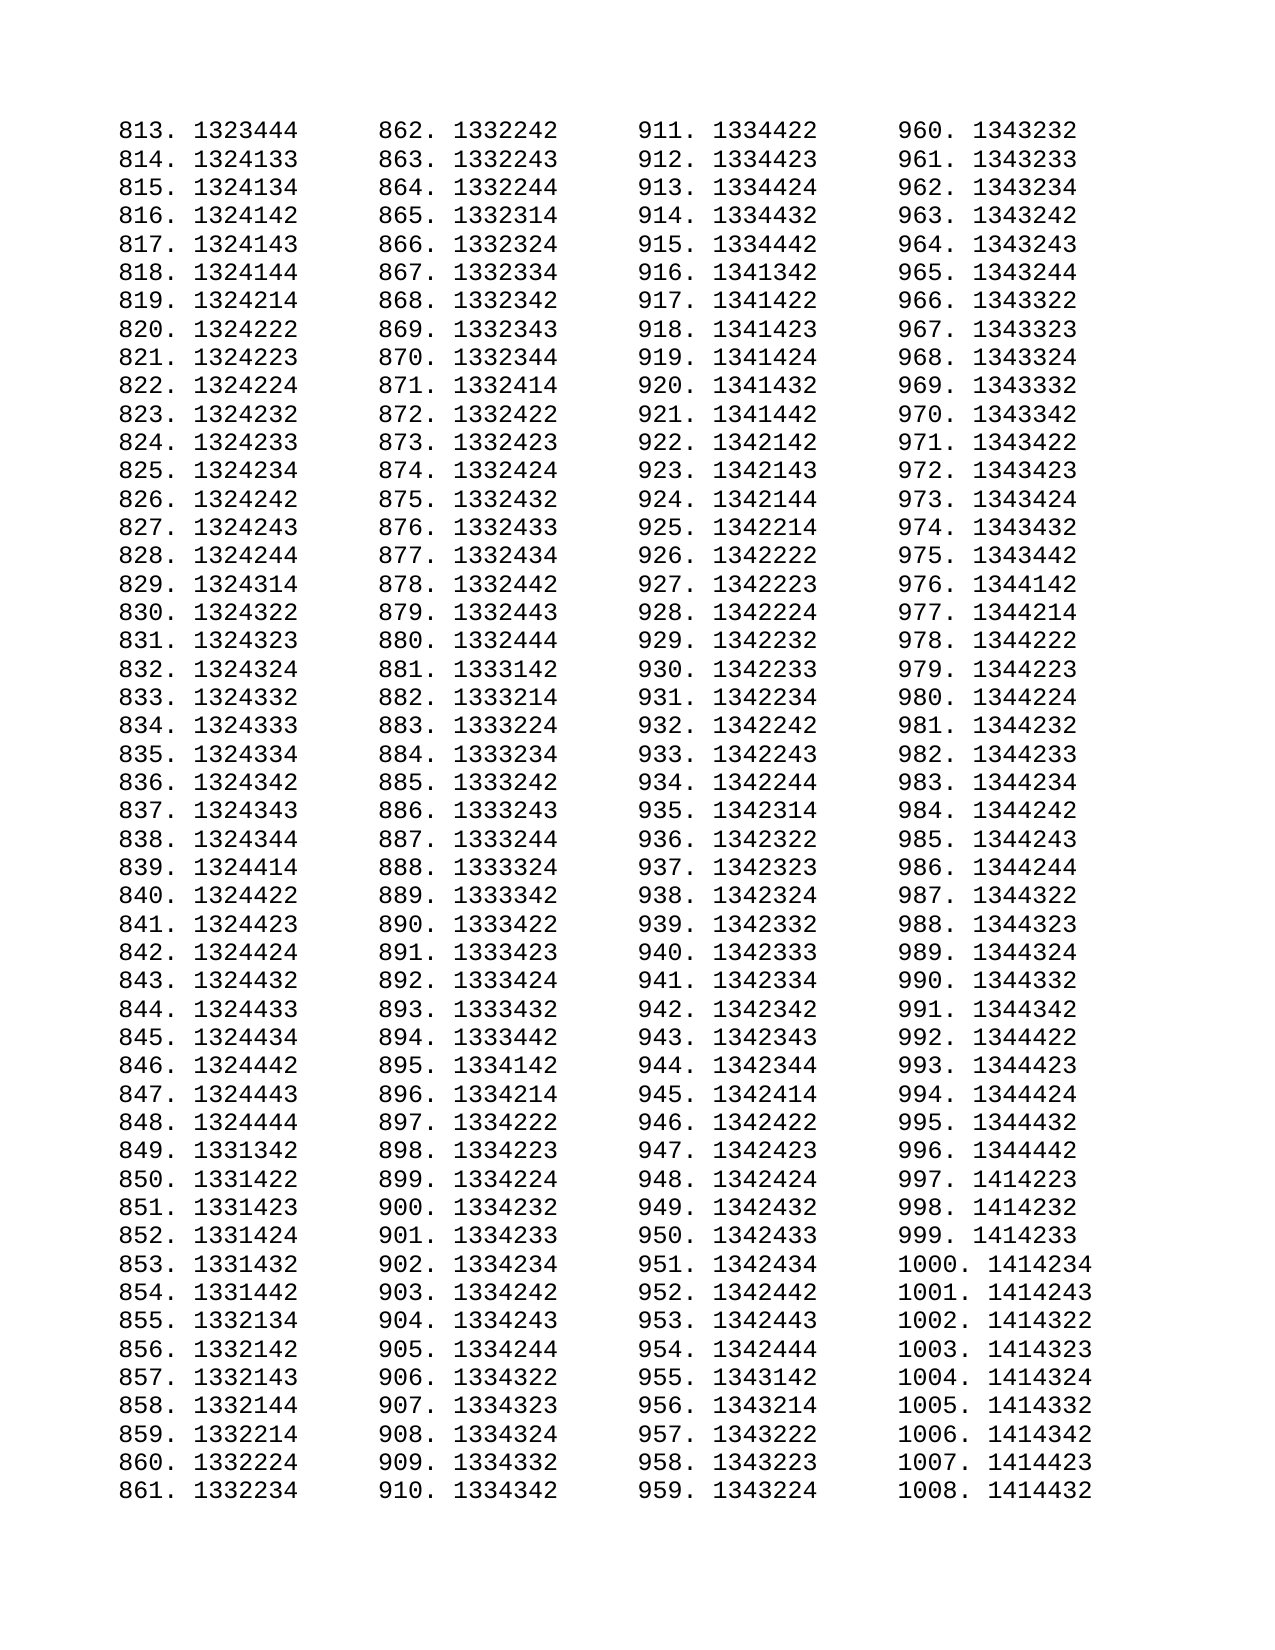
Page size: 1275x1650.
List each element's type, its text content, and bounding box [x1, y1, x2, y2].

text 869. 1332343 [378, 316, 637, 345]
text 909. 1334332 [378, 1450, 637, 1478]
text 818. 1324144 [118, 260, 378, 288]
text 881. 1333142 [378, 656, 637, 685]
text 959. 1343224 [637, 1478, 897, 1506]
text 906. 1334322 [378, 1365, 637, 1393]
text 899. 1334224 [378, 1166, 637, 1195]
text 885. 1333242 [378, 770, 637, 798]
text 931. 1342234 [637, 685, 897, 713]
text 925. 1342214 [637, 515, 897, 543]
text 894. 1333442 [378, 1025, 637, 1053]
text 898. 1334223 [378, 1138, 637, 1166]
text 853. 1331432 [118, 1251, 378, 1280]
text 968. 1343324 [897, 345, 1157, 373]
text 962. 1343234 [897, 175, 1157, 203]
text 917. 1341422 [637, 288, 897, 316]
text 990. 1344332 [897, 968, 1157, 996]
text 854. 1331442 [118, 1280, 378, 1308]
text 980. 1344224 [897, 685, 1157, 713]
text 851. 1331423 [118, 1195, 378, 1223]
text 837. 1324343 [118, 798, 378, 826]
text 977. 1344214 [897, 600, 1157, 628]
text 850. 1331422 [118, 1166, 378, 1195]
text 916. 1341342 [637, 260, 897, 288]
text 900. 1334232 [378, 1195, 637, 1223]
text 919. 1341424 [637, 345, 897, 373]
text 878. 1332442 [378, 571, 637, 600]
text 813. 1323444 [118, 118, 378, 146]
text 825. 1324234 [118, 458, 378, 486]
text 995. 1344432 [897, 1110, 1157, 1138]
text 967. 1343323 [897, 316, 1157, 345]
text 947. 1342423 [637, 1138, 897, 1166]
text 875. 1332432 [378, 486, 637, 515]
text 821. 1324223 [118, 345, 378, 373]
text 985. 1344243 [897, 826, 1157, 855]
text 861. 1332234 [118, 1478, 378, 1506]
text 890. 1333422 [378, 911, 637, 940]
text 932. 1342242 [637, 713, 897, 741]
text 908. 1334324 [378, 1421, 637, 1450]
text 832. 1324324 [118, 656, 378, 685]
text 870. 1332344 [378, 345, 637, 373]
text 915. 1334442 [637, 231, 897, 260]
text 842. 1324424 [118, 940, 378, 968]
text 864. 1332244 [378, 175, 637, 203]
text 829. 1324314 [118, 571, 378, 600]
text 857. 1332143 [118, 1365, 378, 1393]
text 847. 1324443 [118, 1081, 378, 1110]
text 988. 1344323 [897, 911, 1157, 940]
text 876. 1332433 [378, 515, 637, 543]
text 893. 1333432 [378, 996, 637, 1025]
text 920. 1341432 [637, 373, 897, 401]
text 974. 1343432 [897, 515, 1157, 543]
text 976. 1344142 [897, 571, 1157, 600]
text 981. 1344232 [897, 713, 1157, 741]
text 892. 1333424 [378, 968, 637, 996]
text 953. 1342443 [637, 1308, 897, 1336]
text 866. 1332324 [378, 231, 637, 260]
text 965. 1343244 [897, 260, 1157, 288]
text 944. 1342344 [637, 1053, 897, 1081]
text 943. 1342343 [637, 1025, 897, 1053]
text 910. 1334342 [378, 1478, 637, 1506]
text 895. 1334142 [378, 1053, 637, 1081]
text 966. 1343322 [897, 288, 1157, 316]
text 823. 1324232 [118, 401, 378, 430]
text 872. 1332422 [378, 401, 637, 430]
text 914. 1334432 [637, 203, 897, 231]
text 922. 1342142 [637, 430, 897, 458]
text 858. 1332144 [118, 1393, 378, 1421]
text 862. 1332242 [378, 118, 637, 146]
text 833. 1324332 [118, 685, 378, 713]
text 945. 1342414 [637, 1081, 897, 1110]
text 855. 1332134 [118, 1308, 378, 1336]
text 1003. 1414323 [897, 1336, 1157, 1365]
text 824. 1324233 [118, 430, 378, 458]
text 865. 1332314 [378, 203, 637, 231]
text 886. 1333243 [378, 798, 637, 826]
text 918. 1341423 [637, 316, 897, 345]
text 874. 1332424 [378, 458, 637, 486]
text 889. 1333342 [378, 883, 637, 911]
text 926. 1342222 [637, 543, 897, 571]
text 827. 1324243 [118, 515, 378, 543]
text 937. 1342323 [637, 855, 897, 883]
text 933. 1342243 [637, 741, 897, 770]
text 905. 1334244 [378, 1336, 637, 1365]
text 987. 1344322 [897, 883, 1157, 911]
text 928. 1342224 [637, 600, 897, 628]
text 856. 1332142 [118, 1336, 378, 1365]
text 989. 1344324 [897, 940, 1157, 968]
text 998. 1414232 [897, 1195, 1157, 1223]
text 992. 1344422 [897, 1025, 1157, 1053]
text 834. 1324333 [118, 713, 378, 741]
text 902. 1334234 [378, 1251, 637, 1280]
text 921. 1341442 [637, 401, 897, 430]
text 936. 1342322 [637, 826, 897, 855]
text 884. 1333234 [378, 741, 637, 770]
text 844. 1324433 [118, 996, 378, 1025]
text 911. 1334422 [637, 118, 897, 146]
text 979. 1344223 [897, 656, 1157, 685]
text 996. 1344442 [897, 1138, 1157, 1166]
text 816. 1324142 [118, 203, 378, 231]
text 939. 1342332 [637, 911, 897, 940]
text 841. 1324423 [118, 911, 378, 940]
text 994. 1344424 [897, 1081, 1157, 1110]
text 868. 1332342 [378, 288, 637, 316]
text 814. 1324133 [118, 146, 378, 175]
text 836. 1324342 [118, 770, 378, 798]
text 999. 1414233 [897, 1223, 1157, 1251]
text 941. 1342334 [637, 968, 897, 996]
text 963. 1343242 [897, 203, 1157, 231]
text 871. 1332414 [378, 373, 637, 401]
text 1000. 1414234 [897, 1251, 1157, 1280]
text 949. 1342432 [637, 1195, 897, 1223]
text 887. 1333244 [378, 826, 637, 855]
text 929. 1342232 [637, 628, 897, 656]
text 838. 1324344 [118, 826, 378, 855]
text 1005. 1414332 [897, 1393, 1157, 1421]
text 846. 1324442 [118, 1053, 378, 1081]
text 904. 1334243 [378, 1308, 637, 1336]
text 954. 1342444 [637, 1336, 897, 1365]
text 843. 1324432 [118, 968, 378, 996]
text 835. 1324334 [118, 741, 378, 770]
text 969. 1343332 [897, 373, 1157, 401]
text 912. 1334423 [637, 146, 897, 175]
text 935. 1342314 [637, 798, 897, 826]
text 970. 1343342 [897, 401, 1157, 430]
text 845. 1324434 [118, 1025, 378, 1053]
text 891. 1333423 [378, 940, 637, 968]
text 901. 1334233 [378, 1223, 637, 1251]
text 986. 1344244 [897, 855, 1157, 883]
text 924. 1342144 [637, 486, 897, 515]
text 938. 1342324 [637, 883, 897, 911]
text 957. 1343222 [637, 1421, 897, 1450]
text 975. 1343442 [897, 543, 1157, 571]
text 817. 1324143 [118, 231, 378, 260]
text 826. 1324242 [118, 486, 378, 515]
text 964. 1343243 [897, 231, 1157, 260]
text 873. 1332423 [378, 430, 637, 458]
text 997. 1414223 [897, 1166, 1157, 1195]
text 946. 1342422 [637, 1110, 897, 1138]
text 882. 1333214 [378, 685, 637, 713]
text 903. 1334242 [378, 1280, 637, 1308]
text 948. 1342424 [637, 1166, 897, 1195]
text 1006. 1414342 [897, 1421, 1157, 1450]
text 955. 1343142 [637, 1365, 897, 1393]
text 897. 1334222 [378, 1110, 637, 1138]
text 1008. 1414432 [897, 1478, 1157, 1506]
text 913. 1334424 [637, 175, 897, 203]
text 972. 1343423 [897, 458, 1157, 486]
text 888. 1333324 [378, 855, 637, 883]
text 848. 1324444 [118, 1110, 378, 1138]
text 1001. 1414243 [897, 1280, 1157, 1308]
text 978. 1344222 [897, 628, 1157, 656]
text 1007. 1414423 [897, 1450, 1157, 1478]
text 960. 1343232 [897, 118, 1157, 146]
text 828. 1324244 [118, 543, 378, 571]
text 927. 1342223 [637, 571, 897, 600]
text 971. 1343422 [897, 430, 1157, 458]
text 860. 1332224 [118, 1450, 378, 1478]
text 958. 1343223 [637, 1450, 897, 1478]
text 849. 1331342 [118, 1138, 378, 1166]
text 863. 1332243 [378, 146, 637, 175]
text 879. 1332443 [378, 600, 637, 628]
text 930. 1342233 [637, 656, 897, 685]
text 877. 1332434 [378, 543, 637, 571]
text 831. 1324323 [118, 628, 378, 656]
text 840. 1324422 [118, 883, 378, 911]
text 983. 1344234 [897, 770, 1157, 798]
text 982. 1344233 [897, 741, 1157, 770]
text 1002. 1414322 [897, 1308, 1157, 1336]
text 907. 1334323 [378, 1393, 637, 1421]
text 896. 1334214 [378, 1081, 637, 1110]
text 822. 1324224 [118, 373, 378, 401]
text 984. 1344242 [897, 798, 1157, 826]
text 815. 1324134 [118, 175, 378, 203]
text 973. 1343424 [897, 486, 1157, 515]
text 961. 1343233 [897, 146, 1157, 175]
text 956. 1343214 [637, 1393, 897, 1421]
text 951. 1342434 [637, 1251, 897, 1280]
text 952. 1342442 [637, 1280, 897, 1308]
text 942. 1342342 [637, 996, 897, 1025]
text 993. 1344423 [897, 1053, 1157, 1081]
text 950. 1342433 [637, 1223, 897, 1251]
text 991. 1344342 [897, 996, 1157, 1025]
text 1004. 1414324 [897, 1365, 1157, 1393]
text 830. 1324322 [118, 600, 378, 628]
text 923. 1342143 [637, 458, 897, 486]
text 883. 1333224 [378, 713, 637, 741]
text 867. 1332334 [378, 260, 637, 288]
text 940. 1342333 [637, 940, 897, 968]
text 839. 1324414 [118, 855, 378, 883]
text 820. 1324222 [118, 316, 378, 345]
text 934. 1342244 [637, 770, 897, 798]
text 852. 1331424 [118, 1223, 378, 1251]
text 880. 1332444 [378, 628, 637, 656]
text 819. 1324214 [118, 288, 378, 316]
text 859. 1332214 [118, 1421, 378, 1450]
